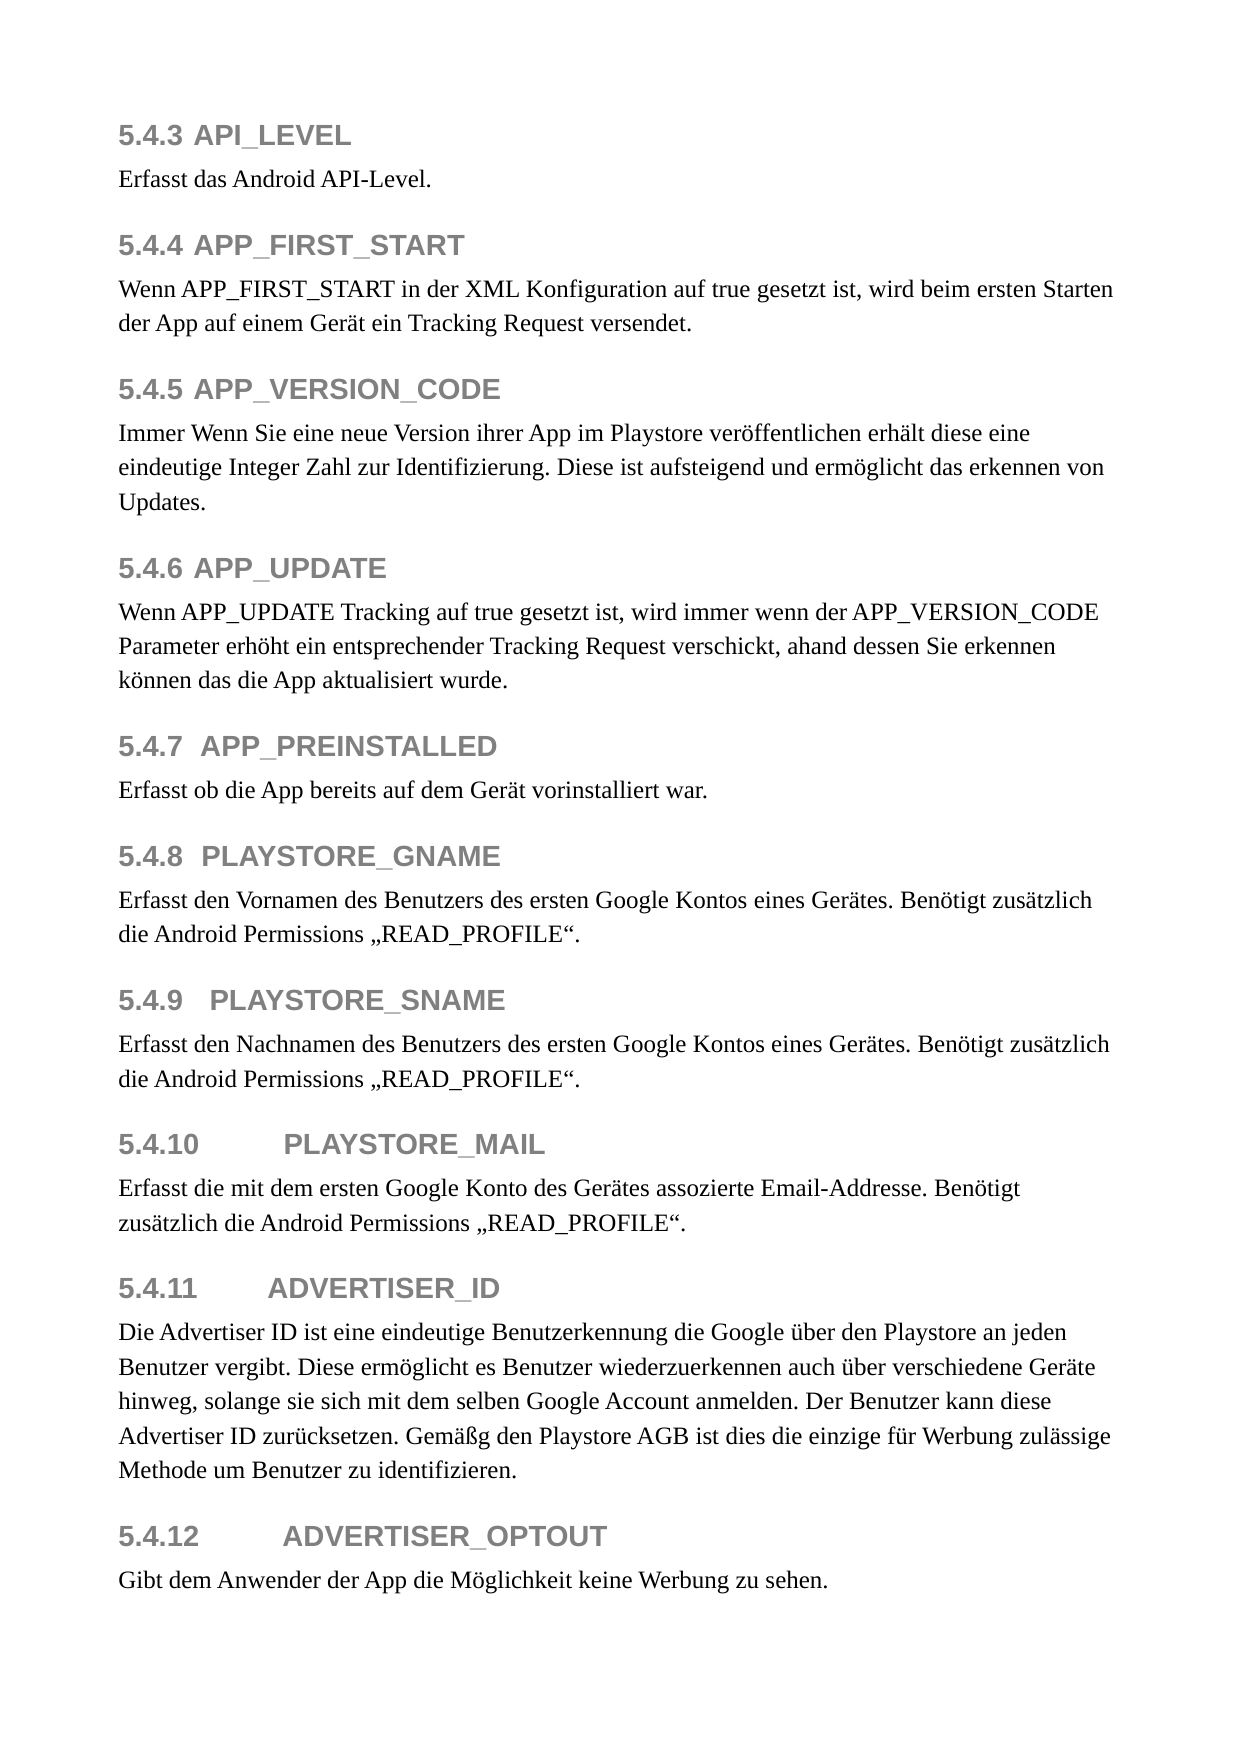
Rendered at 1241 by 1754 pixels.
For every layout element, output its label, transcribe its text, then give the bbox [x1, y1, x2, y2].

text Erfasst ob die App bereits auf dem Gerät vorinstalliert war. [118, 775, 1122, 804]
text Wenn APP_FIRST_START in der XML Konfiguration auf true gesetzt ist, wird beim ersten Starten der App auf einem Gerät ein Tracking Request versendet. [118, 274, 1122, 337]
subtitle APP_PREINSTALLED [118, 729, 1122, 763]
text Erfasst das Android API-Level. [118, 164, 1122, 193]
text Immer Wenn Sie eine neue Version ihrer App im Playstore veröffentlichen erhält diese eine eindeutige Integer Zahl zur Identifizierung. Diese ist aufsteigend und ermöglicht das erkennen von Updates. [118, 418, 1122, 516]
text Gibt dem Anwender der App die Möglichkeit keine Werbung zu sehen. [118, 1565, 1122, 1594]
subtitle PLAYSTORE_SNAME [118, 983, 1122, 1017]
text Die Advertiser ID ist eine eindeutige Benutzerkennung die Google über den Playstore an jeden Benutzer vergibt. Diese ermöglicht es Benutzer wiederzuerkennen auch über verschiedene Geräte hinweg, solange sie sich mit dem selben Google Account anmelden. Der Benutzer kann diese Advertiser ID zurücksetzen. Gemäßg den Playstore AGB ist dies die einzige für Werbung zulässige Methode um Benutzer zu identifizieren. [118, 1317, 1122, 1484]
subtitle PLAYSTORE_GNAME [118, 839, 1122, 872]
subtitle PLAYSTORE_MAIL [118, 1127, 1122, 1161]
text Wenn APP_UPDATE Tracking auf true gesetzt ist, wird immer wenn der APP_VERSION_CODE Parameter erhöht ein entsprechender Tracking Request verschickt, ahand dessen Sie erkennen können das die App aktualisiert wurde. [118, 597, 1122, 694]
subtitle APP_FIRST_START [118, 228, 1122, 261]
subtitle APP_UPDATE [118, 551, 1122, 584]
subtitle ADVERTISER_ID [118, 1271, 1122, 1305]
text Erfasst den Vornamen des Benutzers des ersten Google Kontos eines Gerätes. Benötigt zusätzlich die Android Permissions „READ_PROFILE“. [118, 885, 1122, 948]
subtitle APP_VERSION_CODE [118, 372, 1122, 406]
text Erfasst den Nachnamen des Benutzers des ersten Google Kontos eines Gerätes. Benötigt zusätzlich die Android Permissions „READ_PROFILE“. [118, 1029, 1122, 1092]
subtitle API_LEVEL [118, 118, 1122, 152]
text Erfasst die mit dem ersten Google Konto des Gerätes assozierte Email-Addresse. Benötigt zusätzlich die Android Permissions „READ_PROFILE“. [118, 1173, 1122, 1237]
subtitle ADVERTISER_OPTOUT [118, 1519, 1122, 1553]
